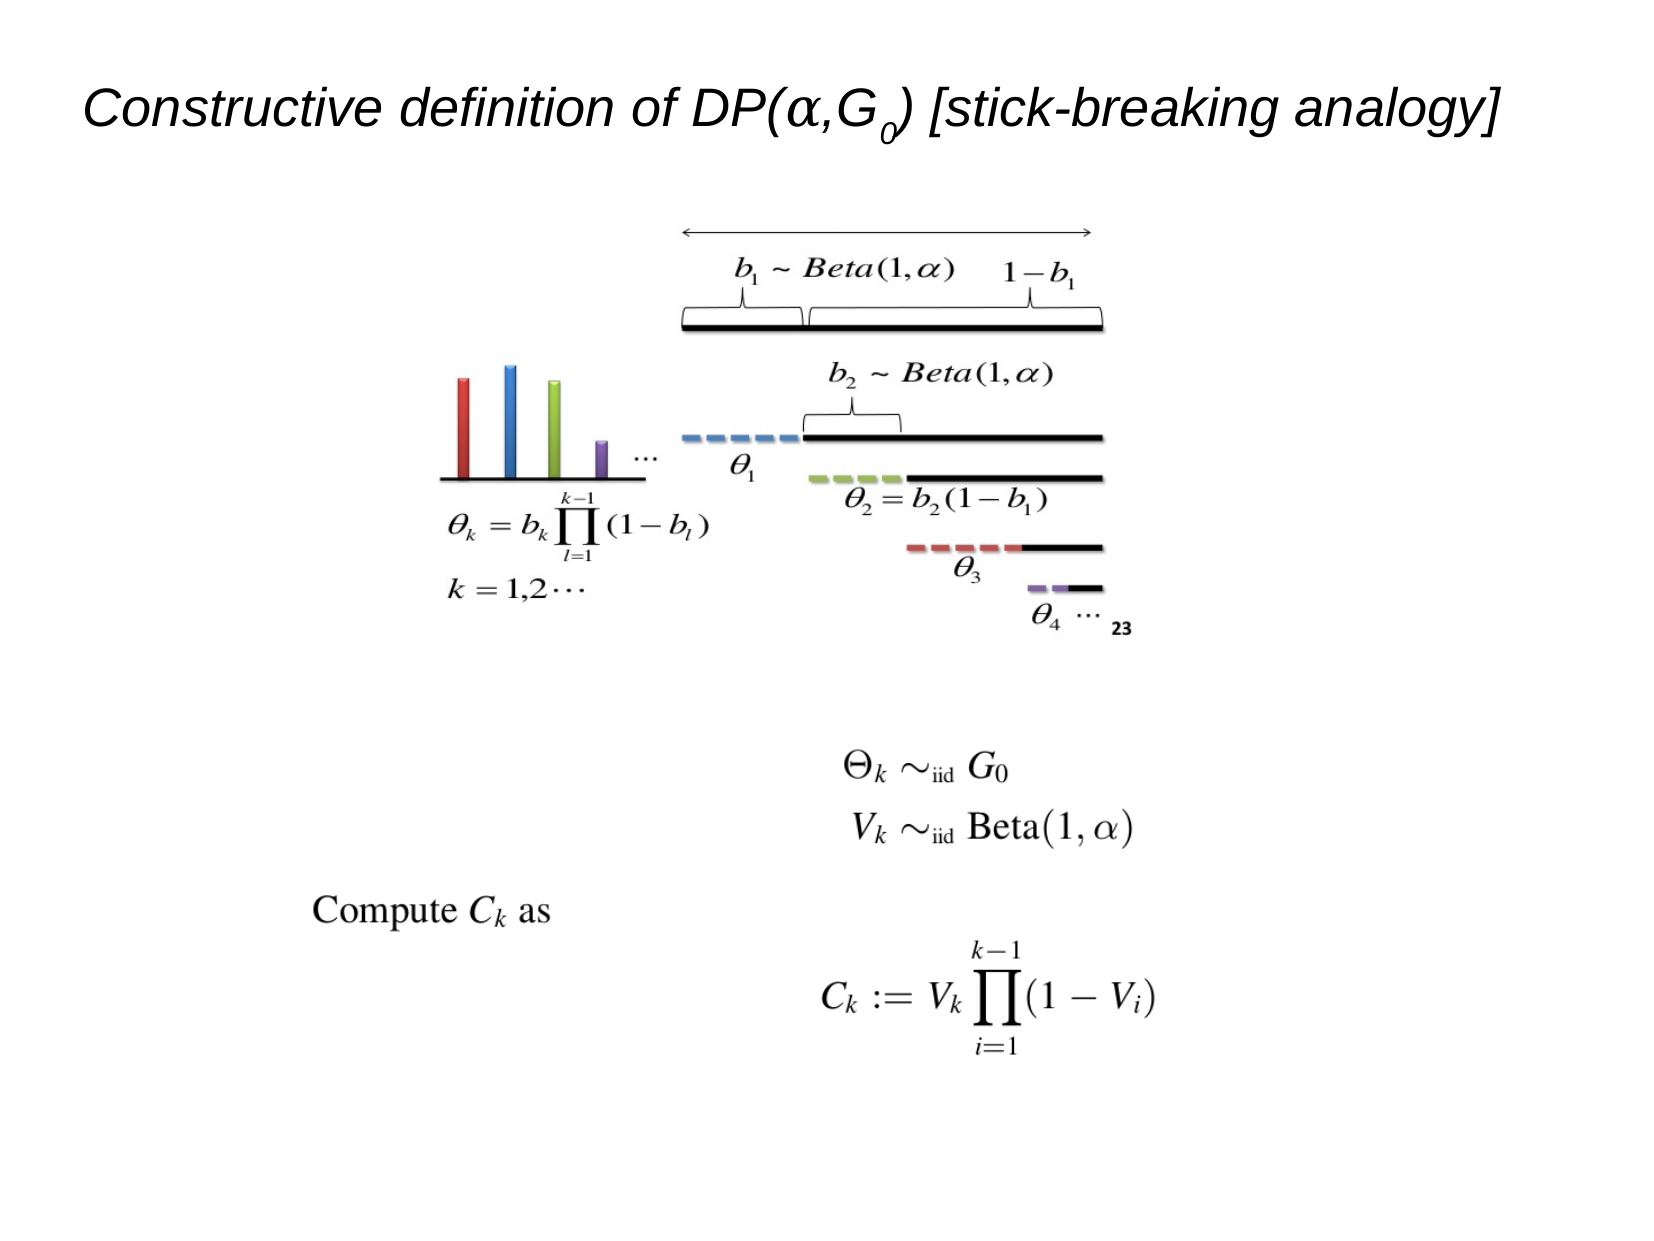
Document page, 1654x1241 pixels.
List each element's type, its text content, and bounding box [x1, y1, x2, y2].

title Constructive definition of DP(𝛼,G0) [stick-breaking analogy] [82, 47, 1576, 182]
picture [300, 719, 1175, 1058]
picture [420, 224, 1163, 666]
